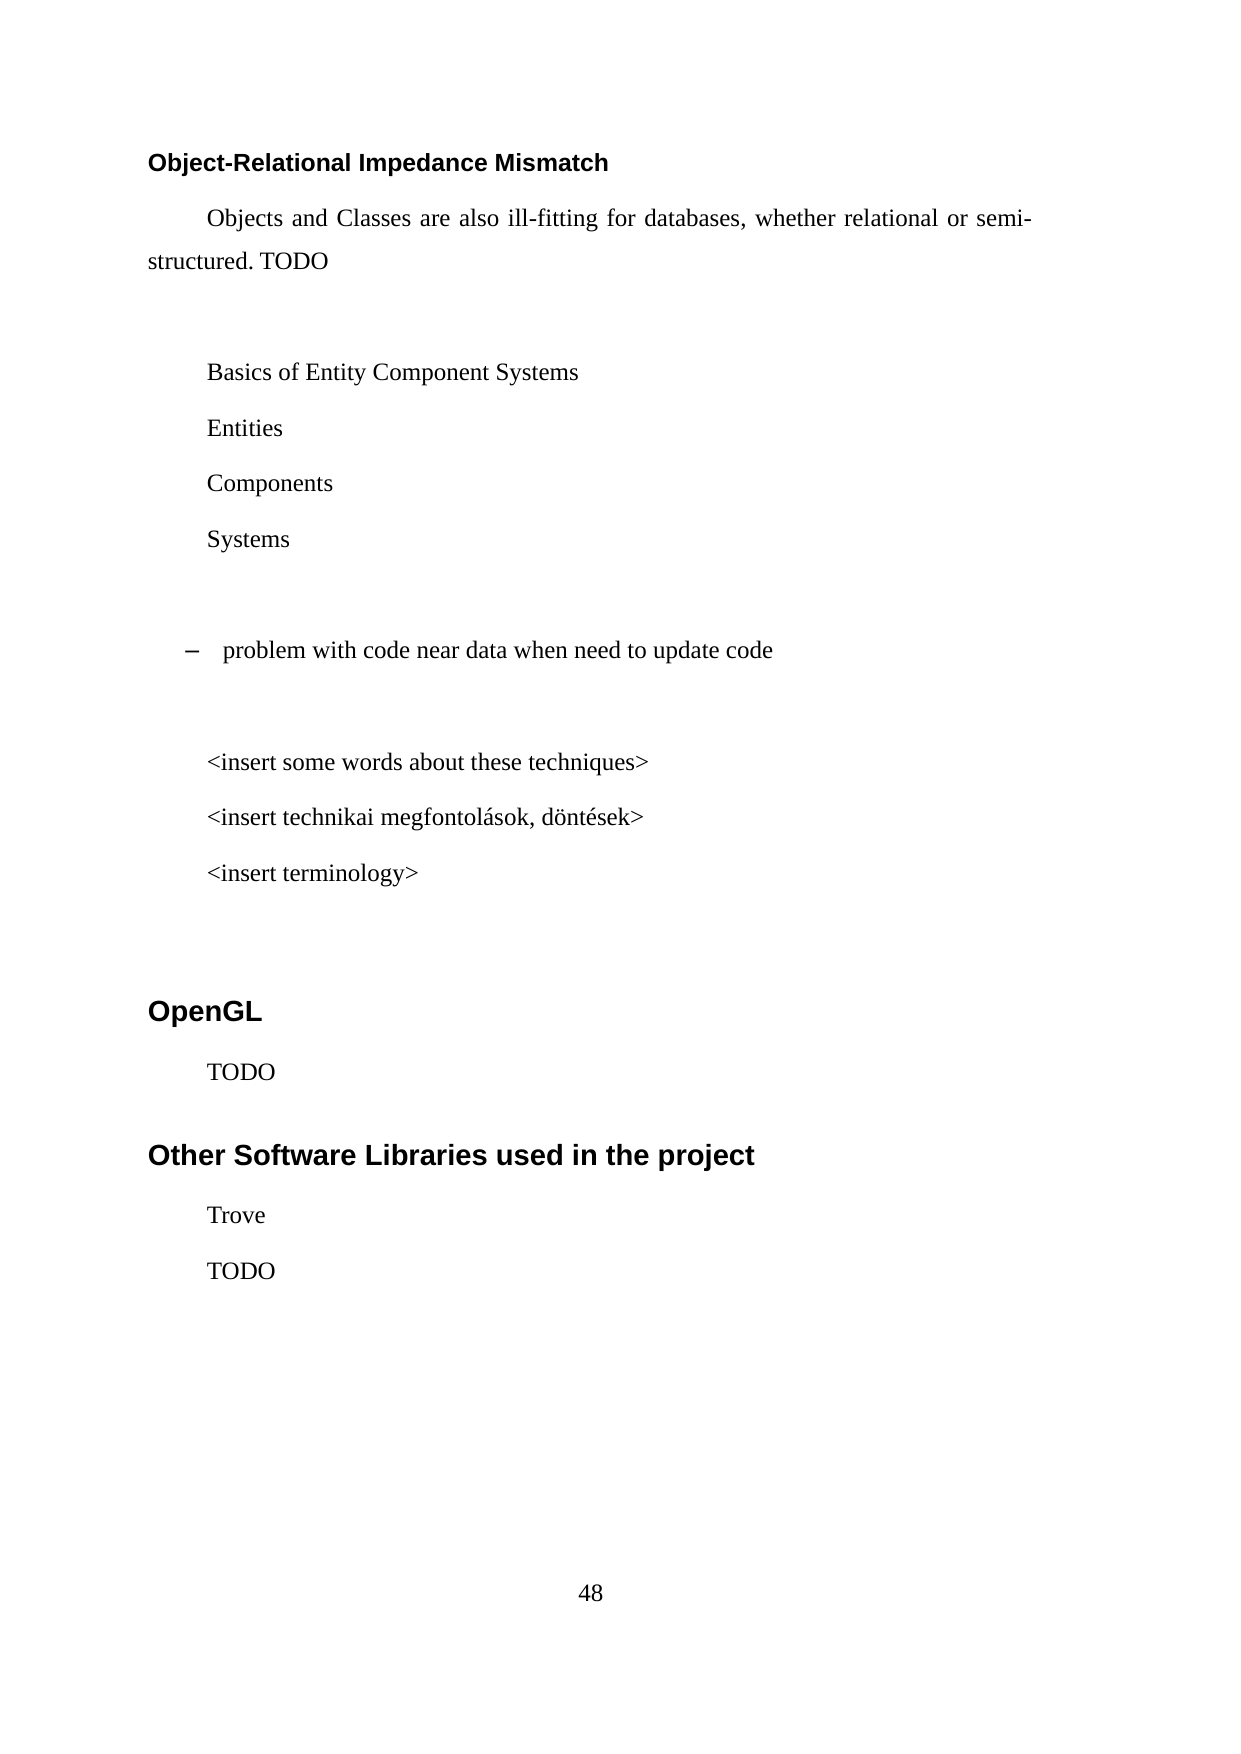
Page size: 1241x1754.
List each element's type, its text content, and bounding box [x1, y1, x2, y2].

text TODO [148, 1256, 1033, 1285]
subtitle Other Software Libraries used in the project [148, 1138, 1033, 1171]
text Entities [148, 413, 1033, 442]
text <insert technikai megfontolások, döntések> [148, 802, 1033, 831]
text Basics of Entity Component Systems [148, 357, 1033, 386]
text <insert some words about these techniques> [148, 747, 1033, 775]
text Components [148, 468, 1033, 497]
subtitle OpenGL [148, 994, 1033, 1028]
text Trove [148, 1200, 1033, 1229]
list problem with code near data when need to update code [185, 635, 1033, 664]
subtitle Object-Relational Impedance Mismatch [148, 148, 1033, 176]
text <insert terminology> [148, 858, 1033, 887]
text TODO [148, 1057, 1033, 1086]
text Systems [148, 524, 1033, 553]
text Objects and Classes are also ill-fitting for databases, whether relational or semi-structured. TODO [148, 203, 1033, 275]
